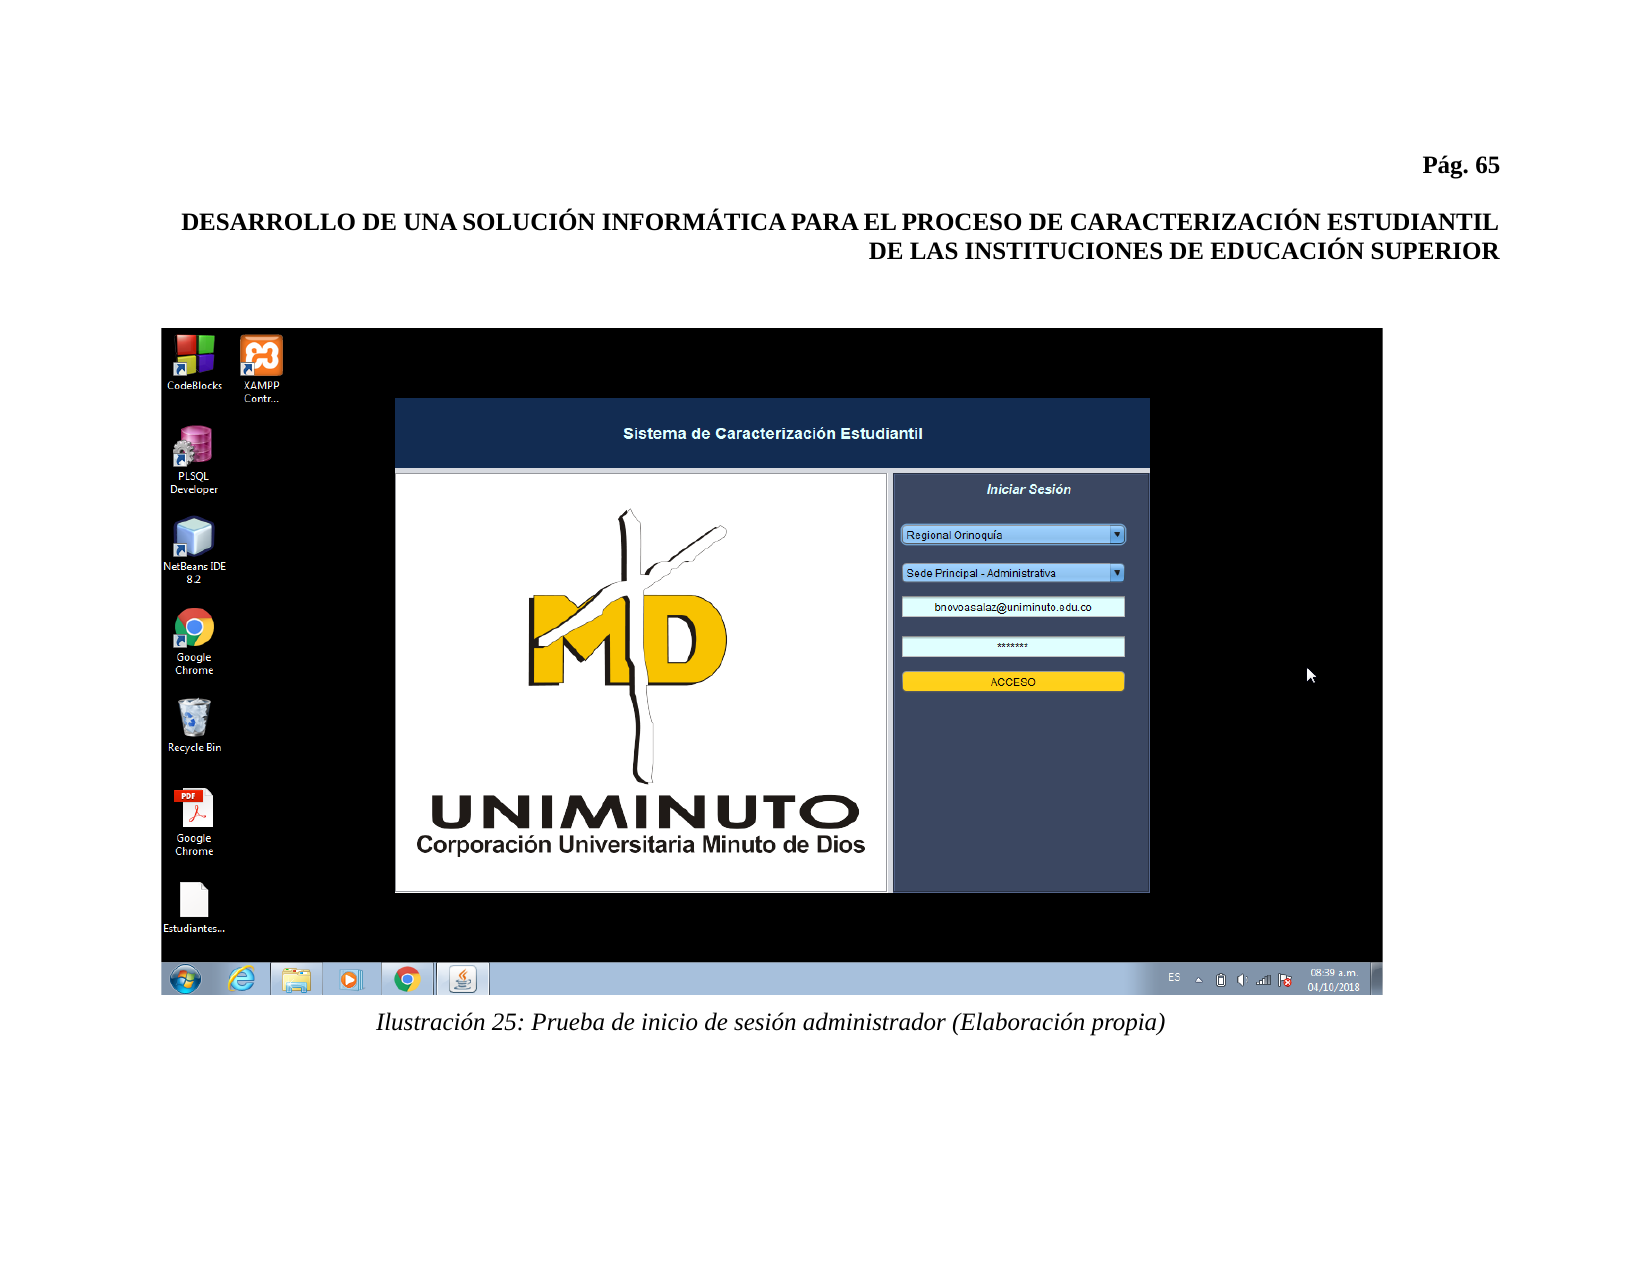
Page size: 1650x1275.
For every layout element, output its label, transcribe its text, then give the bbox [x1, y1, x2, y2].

picture [161, 328, 1383, 995]
text Ilustración 25: Prueba de inicio de sesión administrador (Elaboración propia) [161, 1007, 1383, 1036]
